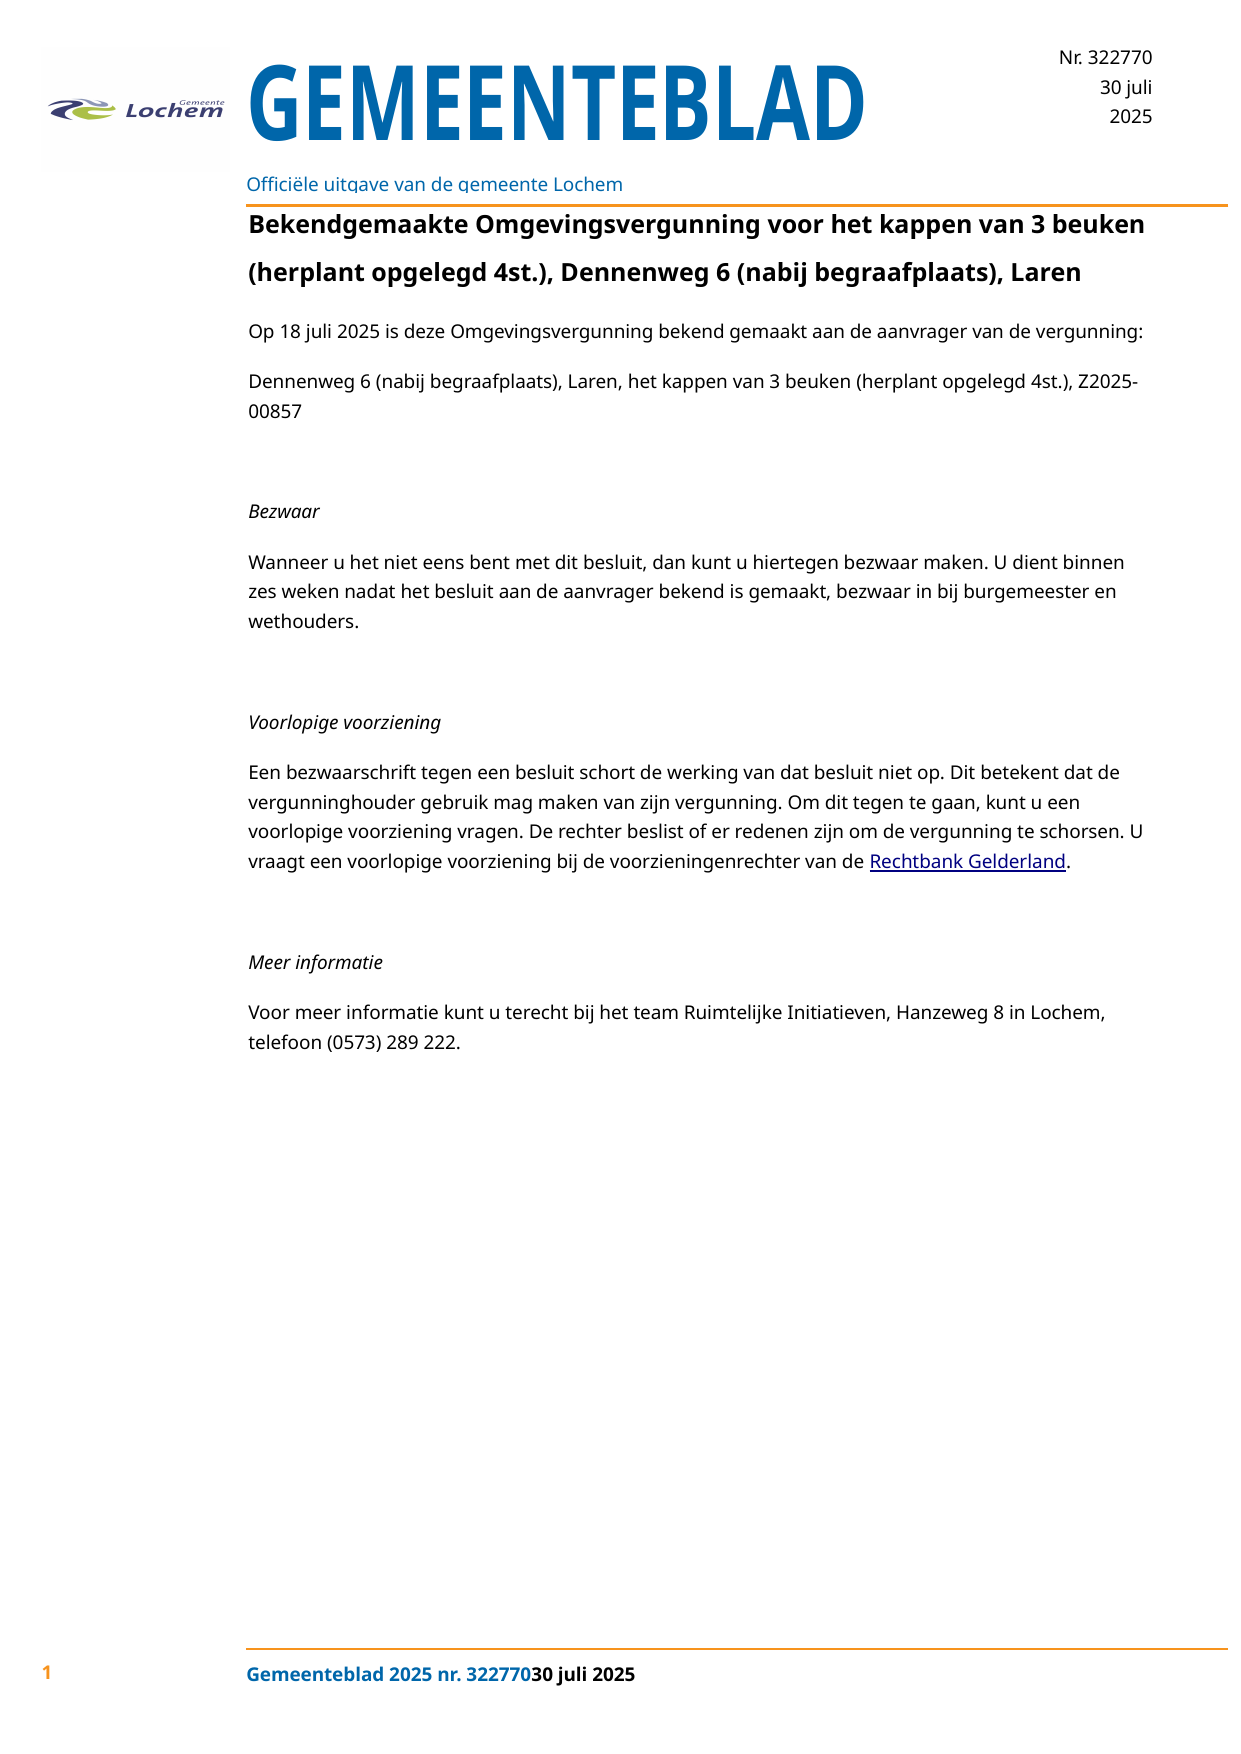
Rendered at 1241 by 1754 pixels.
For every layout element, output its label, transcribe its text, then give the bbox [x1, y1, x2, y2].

text Op 18 juli 2025 is deze Omgevingsvergunning bekend gemaakt aan de aanvrager van de vergunning: [248, 318, 1152, 344]
text Bekendgemaakte Omgevingsvergunning voor het kappen van 3 beuken (herplant opgelegd 4st.), Dennenweg 6 (nabij begraafplaats), Laren [248, 207, 1152, 288]
text Dennenweg 6 (nabij begraafplaats), Laren, het kappen van 3 beuken (herplant opgelegd 4st.), Z2025-00857 [248, 368, 1152, 424]
text Voor meer informatie kunt u terecht bij het team Ruimtelijke Initiatieven, Hanzeweg 8 in Lochem, telefoon (0573) 289 222. [248, 999, 1152, 1055]
text Voorlopige voorziening [248, 709, 1152, 735]
text Meer informatie [248, 949, 1152, 975]
text Bezwaar [248, 499, 1152, 524]
text Een bezwaarschrift tegen een besluit schort de werking van dat besluit niet op. Dit betekent dat de vergunninghouder gebruik mag maken van zijn vergunning. Om dit tegen te gaan, kunt u een voorlopige voorziening vragen. De rechter beslist of er redenen zijn om de vergunning te schorsen. U vraagt een voorlopige voorziening bij de voorzieningenrechter van de Rechtbank Gelderland. [248, 759, 1152, 874]
text Wanneer u het niet eens bent met dit besluit, dan kunt u hiertegen bezwaar maken. U dient binnen zes weken nadat het besluit aan de aanvrager bekend is gemaakt, bezwaar in bij burgemeester en wethouders. [248, 549, 1152, 634]
picture [41, 47, 231, 172]
